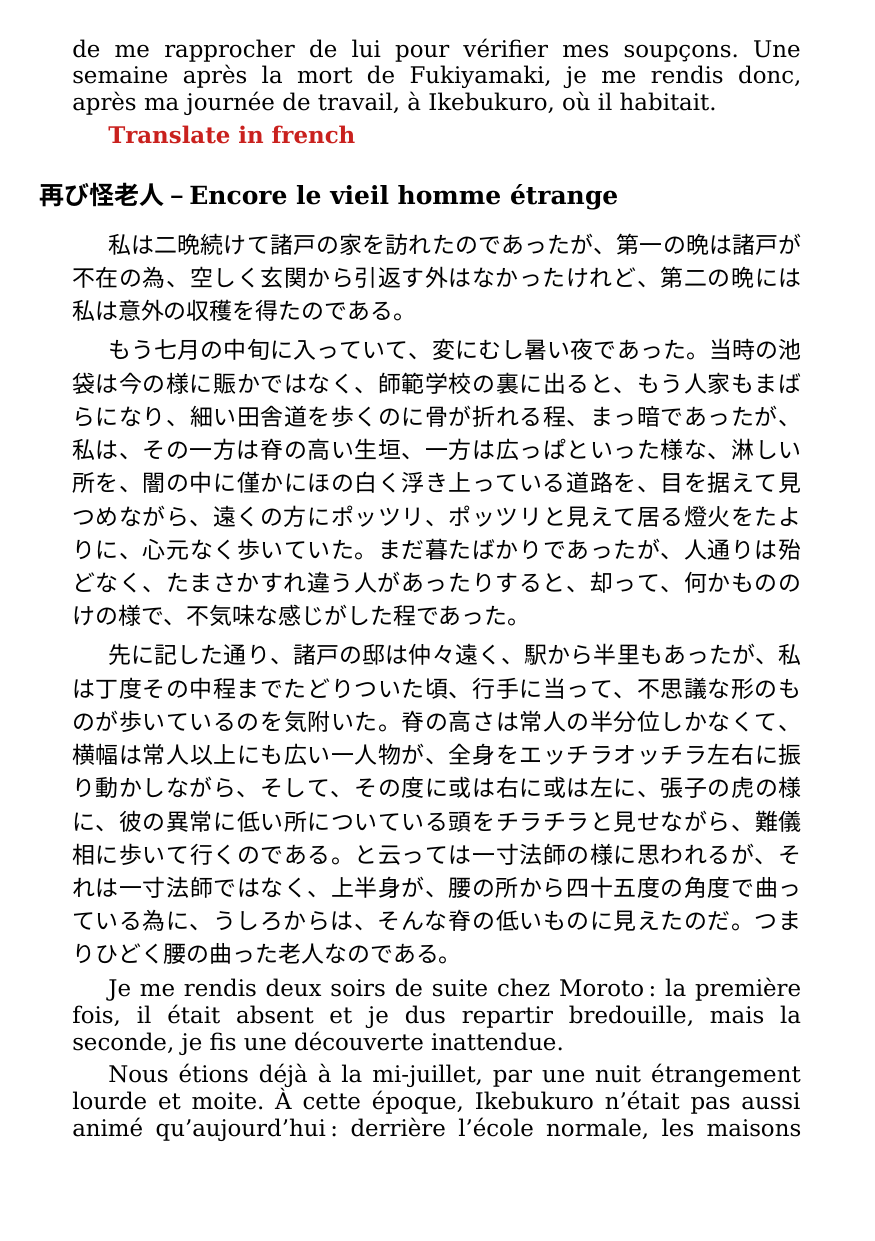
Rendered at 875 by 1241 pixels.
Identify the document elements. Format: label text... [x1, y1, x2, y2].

text 私は二晩続けて諸戸の家を訪れたのであったが、第一の晩は諸戸が不在の為、空しく玄関から引返す外はなかったけれど、第二の晩には私は意外の収穫を得たのである。 [72, 227, 802, 326]
text de me rapprocher de lui pour vérifier mes soupçons. Une semaine après la mort de Fukiyamaki, je me rendis donc, après ma journée de travail, à Ikebukuro, où il habitait. [72, 36, 802, 116]
subtitle 再び怪老人 – Encore le vieil homme étrange [36, 172, 838, 215]
text もう七月の中旬に入っていて、変にむし暑い夜であった。当時の池袋は今の様に賑かではなく、師範学校の裏に出ると、もう人家もまばらになり、細い田舎道を歩くのに骨が折れる程、まっ暗であったが、私は、その一方は脊の高い生垣、一方は広っぱといった様な、淋しい所を、闇の中に僅かにほの白く浮き上っている道路を、目を据えて見つめながら、遠くの方にポッツリ、ポッツリと見えて居る燈火をたよりに、心元なく歩いていた。まだ暮たばかりであったが、人通りは殆どなく、たまさかすれ違う人があったりすると、却って、何かもののけの様で、不気味な感じがした程であった。 [72, 332, 802, 631]
text Nous étions déjà à la mi-juillet, par une nuit étrangement lourde et moite. À cette époque, Ikebukuro n’était pas aussi animé qu’aujourd’hui : derrière l’école normale, les maisons [72, 1061, 802, 1141]
text Je me rendis deux soirs de suite chez Moroto : la première fois, il était absent et je dus repartir bredouille, mais la seconde, je fis une découverte inattendue. [72, 976, 802, 1056]
text 先に記した通り、諸戸の邸は仲々遠く、駅から半里もあったが、私は丁度その中程までたどりついた頃、行手に当って、不思議な形のものが歩いているのを気附いた。脊の高さは常人の半分位しかなくて、横幅は常人以上にも広い一人物が、全身をエッチラオッチラ左右に振り動かしながら、そして、その度に或は右に或は左に、張子の虎の様に、彼の異常に低い所についている頭をチラチラと見せながら、難儀相に歩いて行くのである。と云っては一寸法師の様に思われるが、それは一寸法師ではなく、上半身が、腰の所から四十五度の角度で曲っている為に、うしろからは、そんな脊の低いものに見えたのだ。つまりひどく腰の曲った老人なのである。 [72, 637, 802, 969]
text Translate in french [72, 122, 802, 149]
